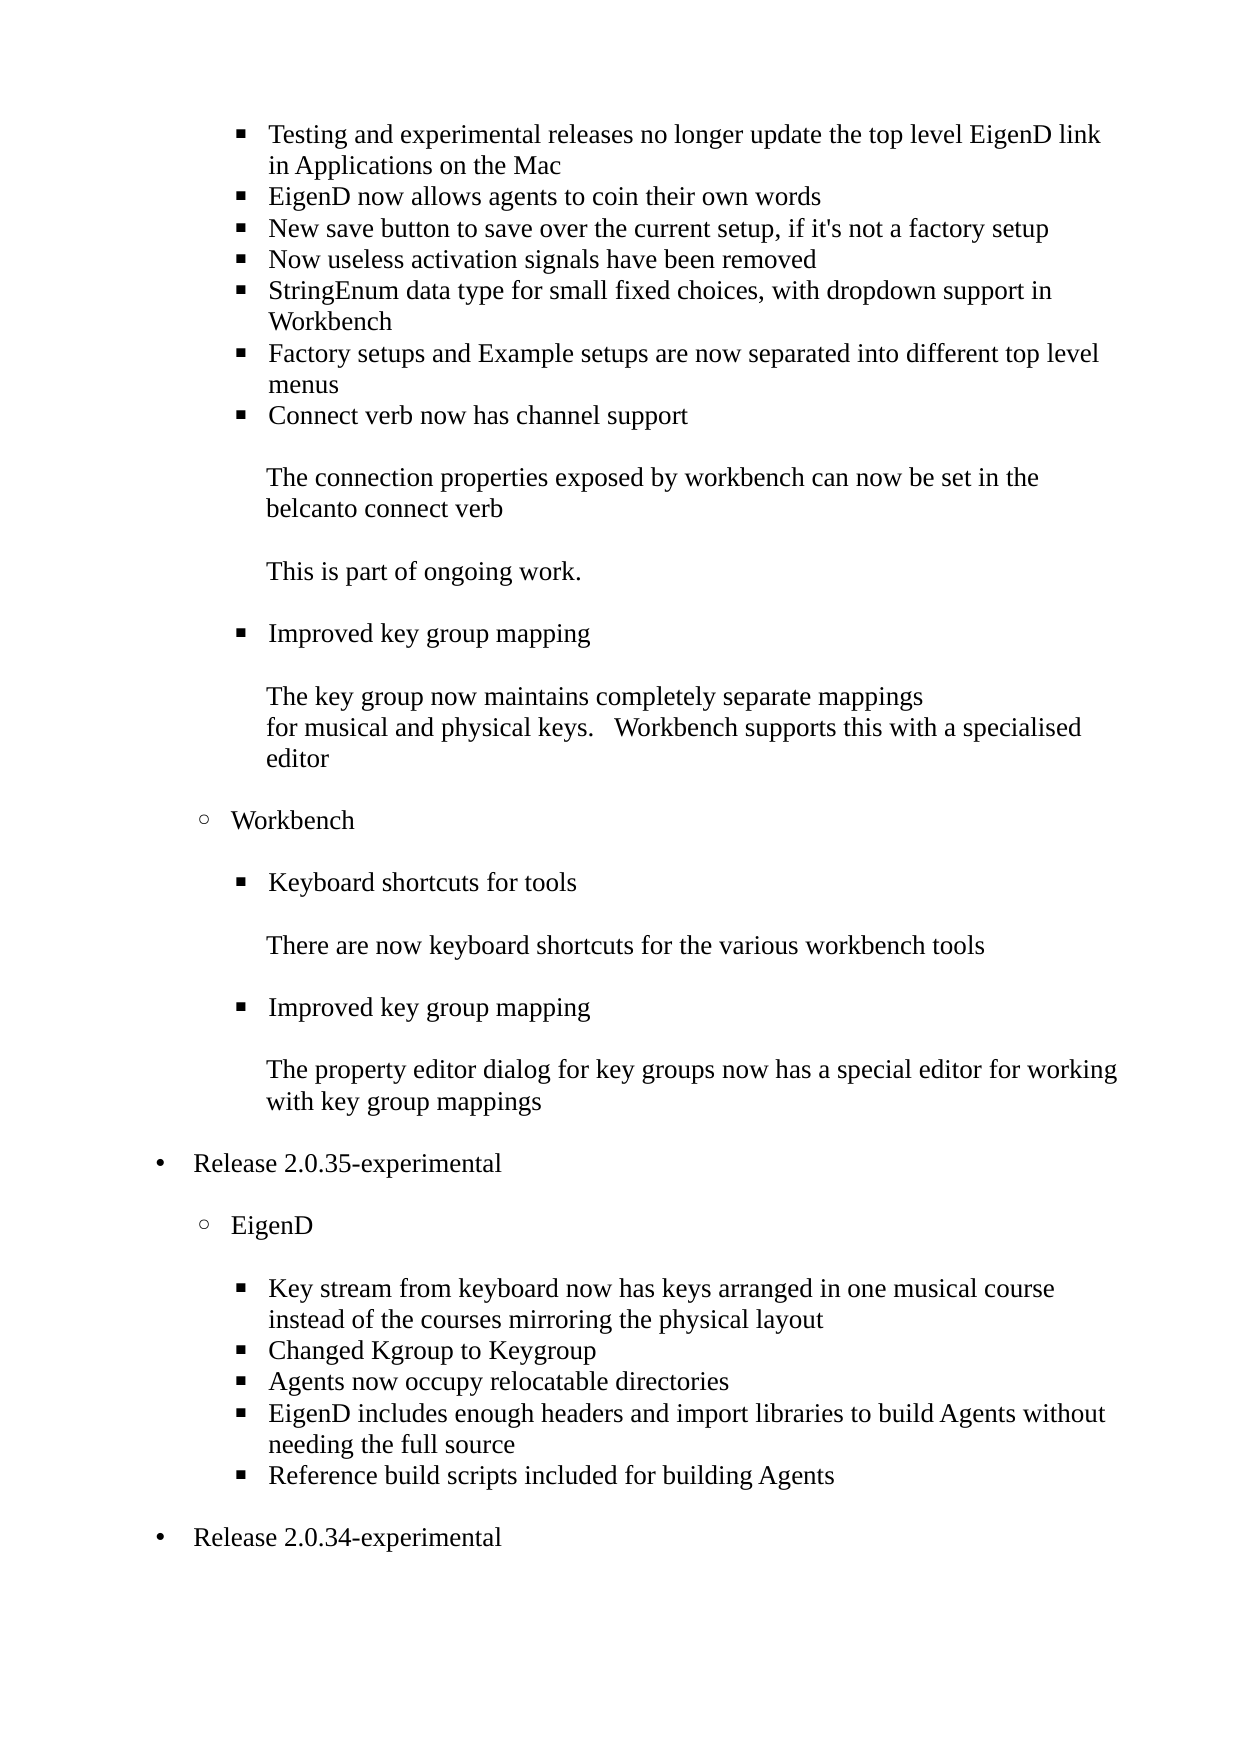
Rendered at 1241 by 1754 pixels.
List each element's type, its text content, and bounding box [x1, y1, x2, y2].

list EigenD includes enough headers and import libraries to build Agents without needing the full source [231, 1397, 1122, 1459]
list Testing and experimental releases no longer update the top level EigenD link in Applications on the Mac [231, 118, 1122, 181]
list Connect verb now has channel support [231, 399, 1122, 430]
text for musical and physical keys. Workbench supports this with a specialised editor [266, 711, 1122, 773]
list Release 2.0.34-experimental [156, 1522, 1122, 1553]
list Key stream from keyboard now has keys arranged in one musical course instead of the courses mirroring the physical layout [231, 1272, 1122, 1334]
list Keyboard shortcuts for tools [231, 867, 1122, 898]
list Now useless activation signals have been removed [231, 243, 1122, 274]
text The connection properties exposed by workbench can now be set in the belcanto connect verb [266, 461, 1122, 524]
text The key group now maintains completely separate mappings [266, 679, 1122, 711]
list New save button to save over the current setup, if it's not a factory setup [231, 212, 1122, 243]
list Changed Kgroup to Keygroup [231, 1334, 1122, 1366]
list Workbench [193, 804, 1122, 835]
list StringEnum data type for small fixed choices, with dropdown support in Workbench [231, 274, 1122, 337]
text There are now keyboard shortcuts for the various workbench tools [266, 929, 1122, 960]
list Improved key group mapping [231, 991, 1122, 1022]
list Agents now occupy relocatable directories [231, 1366, 1122, 1397]
list EigenD now allows agents to coin their own words [231, 181, 1122, 212]
list Release 2.0.35-experimental [156, 1147, 1122, 1178]
list EigenD [193, 1209, 1122, 1241]
list Factory setups and Example setups are now separated into different top level menus [231, 337, 1122, 399]
list Improved key group mapping [231, 617, 1122, 648]
text The property editor dialog for key groups now has a special editor for working with key group mappings [266, 1054, 1122, 1116]
list Reference build scripts included for building Agents [231, 1459, 1122, 1490]
text This is part of ongoing work. [266, 555, 1122, 586]
